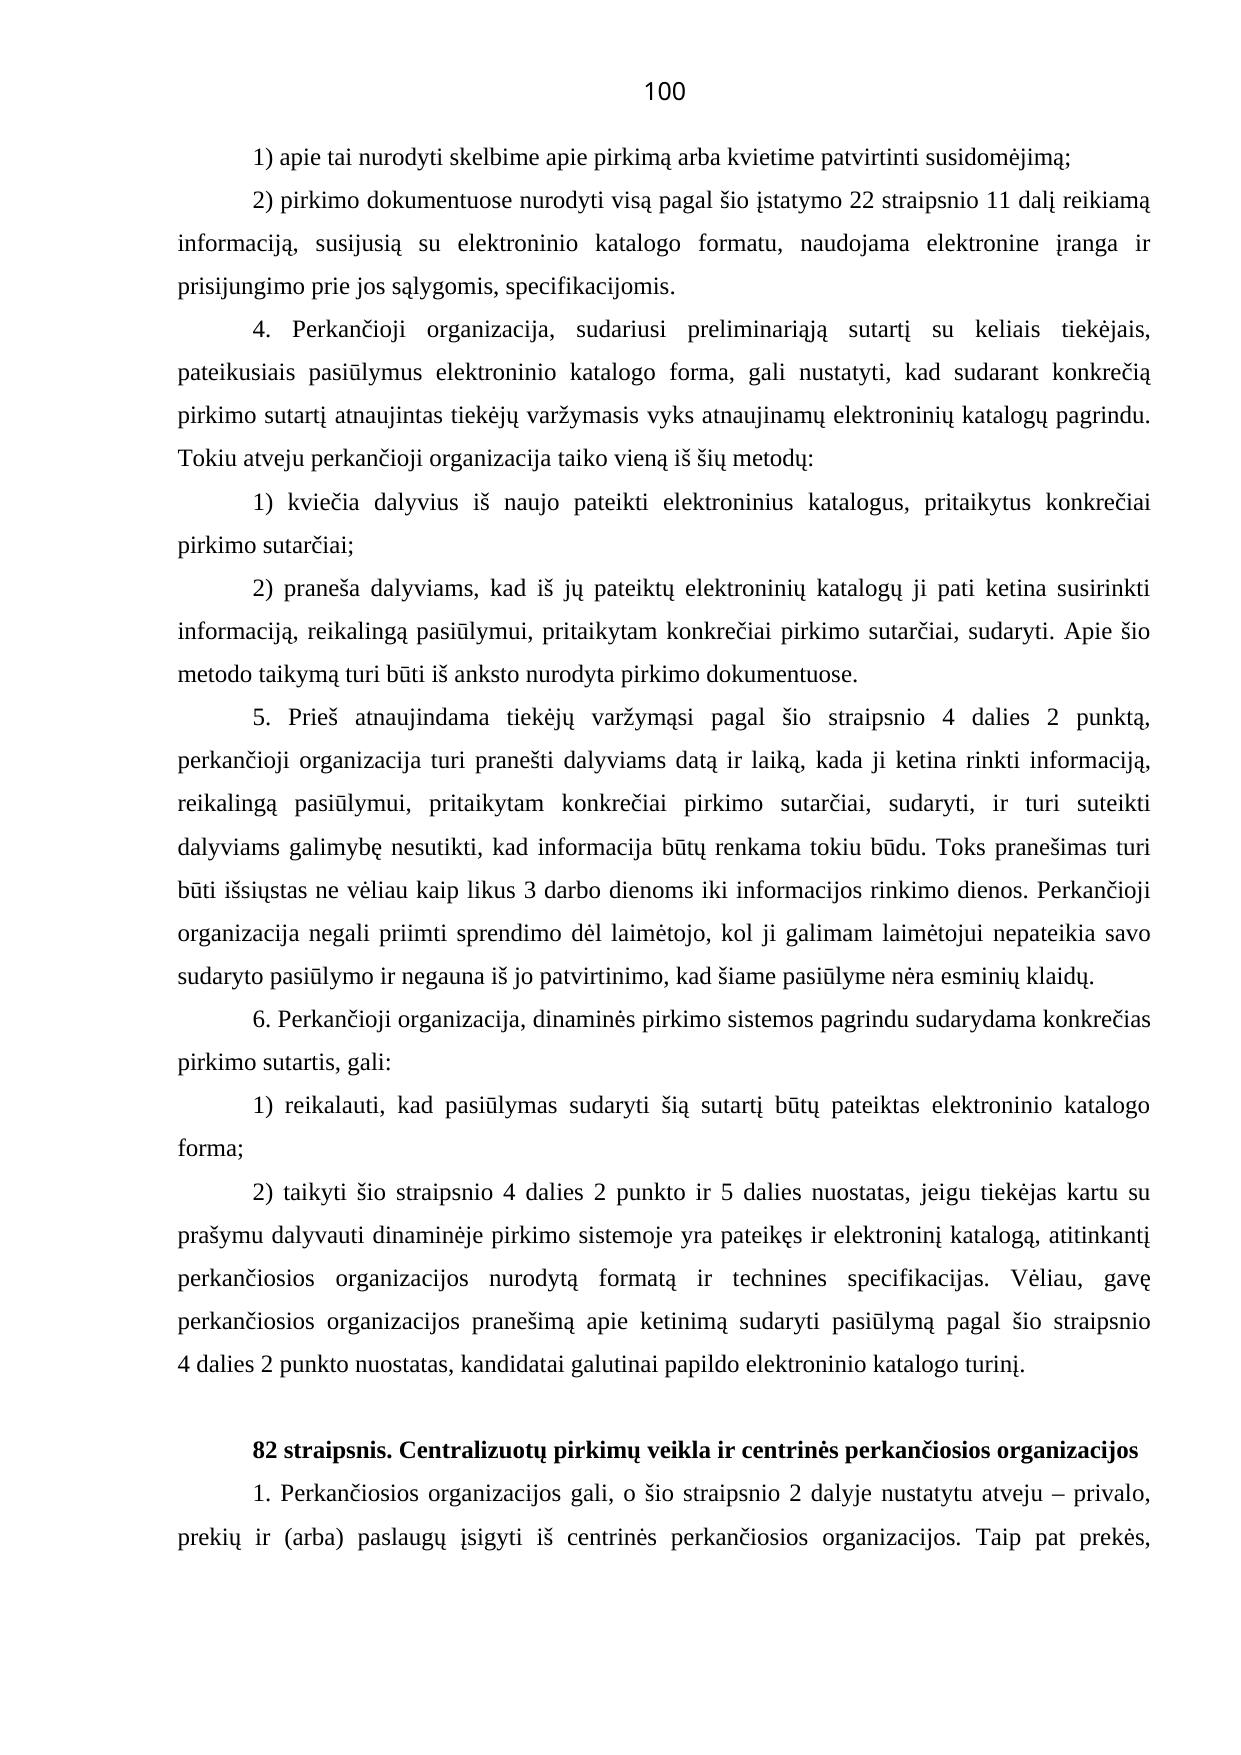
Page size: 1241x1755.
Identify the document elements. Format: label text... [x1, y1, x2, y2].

text 4. Perkančioji organizacija, sudariusi preliminariąją sutartį su keliais tiekėjais, pateikusiais pasiūlymus elektroninio katalogo forma, gali nustatyti, kad sudarant konkrečią pirkimo sutartį atnaujintas tiekėjų varžymasis vyks atnaujinamų elektroninių katalogų pagrindu. Tokiu atveju perkančioji organizacija taiko vieną iš šių metodų: [177, 314, 1152, 472]
text 2) praneša dalyviams, kad iš jų pateiktų elektroninių katalogų ji pati ketina susirinkti informaciją, reikalingą pasiūlymui, pritaikytam konkrečiai pirkimo sutarčiai, sudaryti. Apie šio metodo taikymą turi būti iš anksto nurodyta pirkimo dokumentuose. [177, 573, 1152, 688]
text 1) reikalauti, kad pasiūlymas sudaryti šią sutartį būtų pateiktas elektroninio katalogo forma; [177, 1090, 1152, 1162]
text 2) taikyti šio straipsnio 4 dalies 2 punkto ir 5 dalies nuostatas, jeigu tiekėjas kartu su prašymu dalyvauti dinaminėje pirkimo sistemoje yra pateikęs ir elektroninį katalogą, atitinkantį perkančiosios organizacijos nurodytą formatą ir technines specifikacijas. Vėliau, gavę perkančiosios organizacijos pranešimą apie ketinimą sudaryti pasiūlymą pagal šio straipsnio 4 dalies 2 punkto nuostatas, kandidatai galutinai papildo elektroninio katalogo turinį. [177, 1177, 1152, 1378]
text 1) kviečia dalyvius iš naujo pateikti elektroninius katalogus, pritaikytus konkrečiai pirkimo sutarčiai; [177, 487, 1152, 558]
text 5. Prieš atnaujindama tiekėjų varžymąsi pagal šio straipsnio 4 dalies 2 punktą, perkančioji organizacija turi pranešti dalyviams datą ir laiką, kada ji ketina rinkti informaciją, reikalingą pasiūlymui, pritaikytam konkrečiai pirkimo sutarčiai, sudaryti, ir turi suteikti dalyviams galimybę nesutikti, kad informacija būtų renkama tokiu būdu. Toks pranešimas turi būti išsiųstas ne vėliau kaip likus 3 darbo dienoms iki informacijos rinkimo dienos. Perkančioji organizacija negali priimti sprendimo dėl laimėtojo, kol ji galimam laimėtojui nepateikia savo sudaryto pasiūlymo ir negauna iš jo patvirtinimo, kad šiame pasiūlyme nėra esminių klaidų. [177, 702, 1152, 990]
text 1) apie tai nurodyti skelbime apie pirkimą arba kvietime patvirtinti susidomėjimą; [177, 142, 1152, 170]
text 6. Perkančioji organizacija, dinaminės pirkimo sistemos pagrindu sudarydama konkrečias pirkimo sutartis, gali: [177, 1004, 1152, 1076]
subtitle 82 straipsnis. Centralizuotų pirkimų veikla ir centrinės perkančiosios organizacijos [177, 1435, 1152, 1464]
text 2) pirkimo dokumentuose nurodyti visą pagal šio įstatymo 22 straipsnio 11 dalį reikiamą informaciją, susijusią su elektroninio katalogo formatu, naudojama elektronine įranga ir prisijungimo prie jos sąlygomis, specifikacijomis. [177, 185, 1152, 300]
subtitle 1. Perkančiosios organizacijos gali, o šio straipsnio 2 dalyje nustatytu atveju – privalo, prekių ir (arba) paslaugų įsigyti iš centrinės perkančiosios organizacijos. Taip pat prekės, [177, 1478, 1152, 1550]
